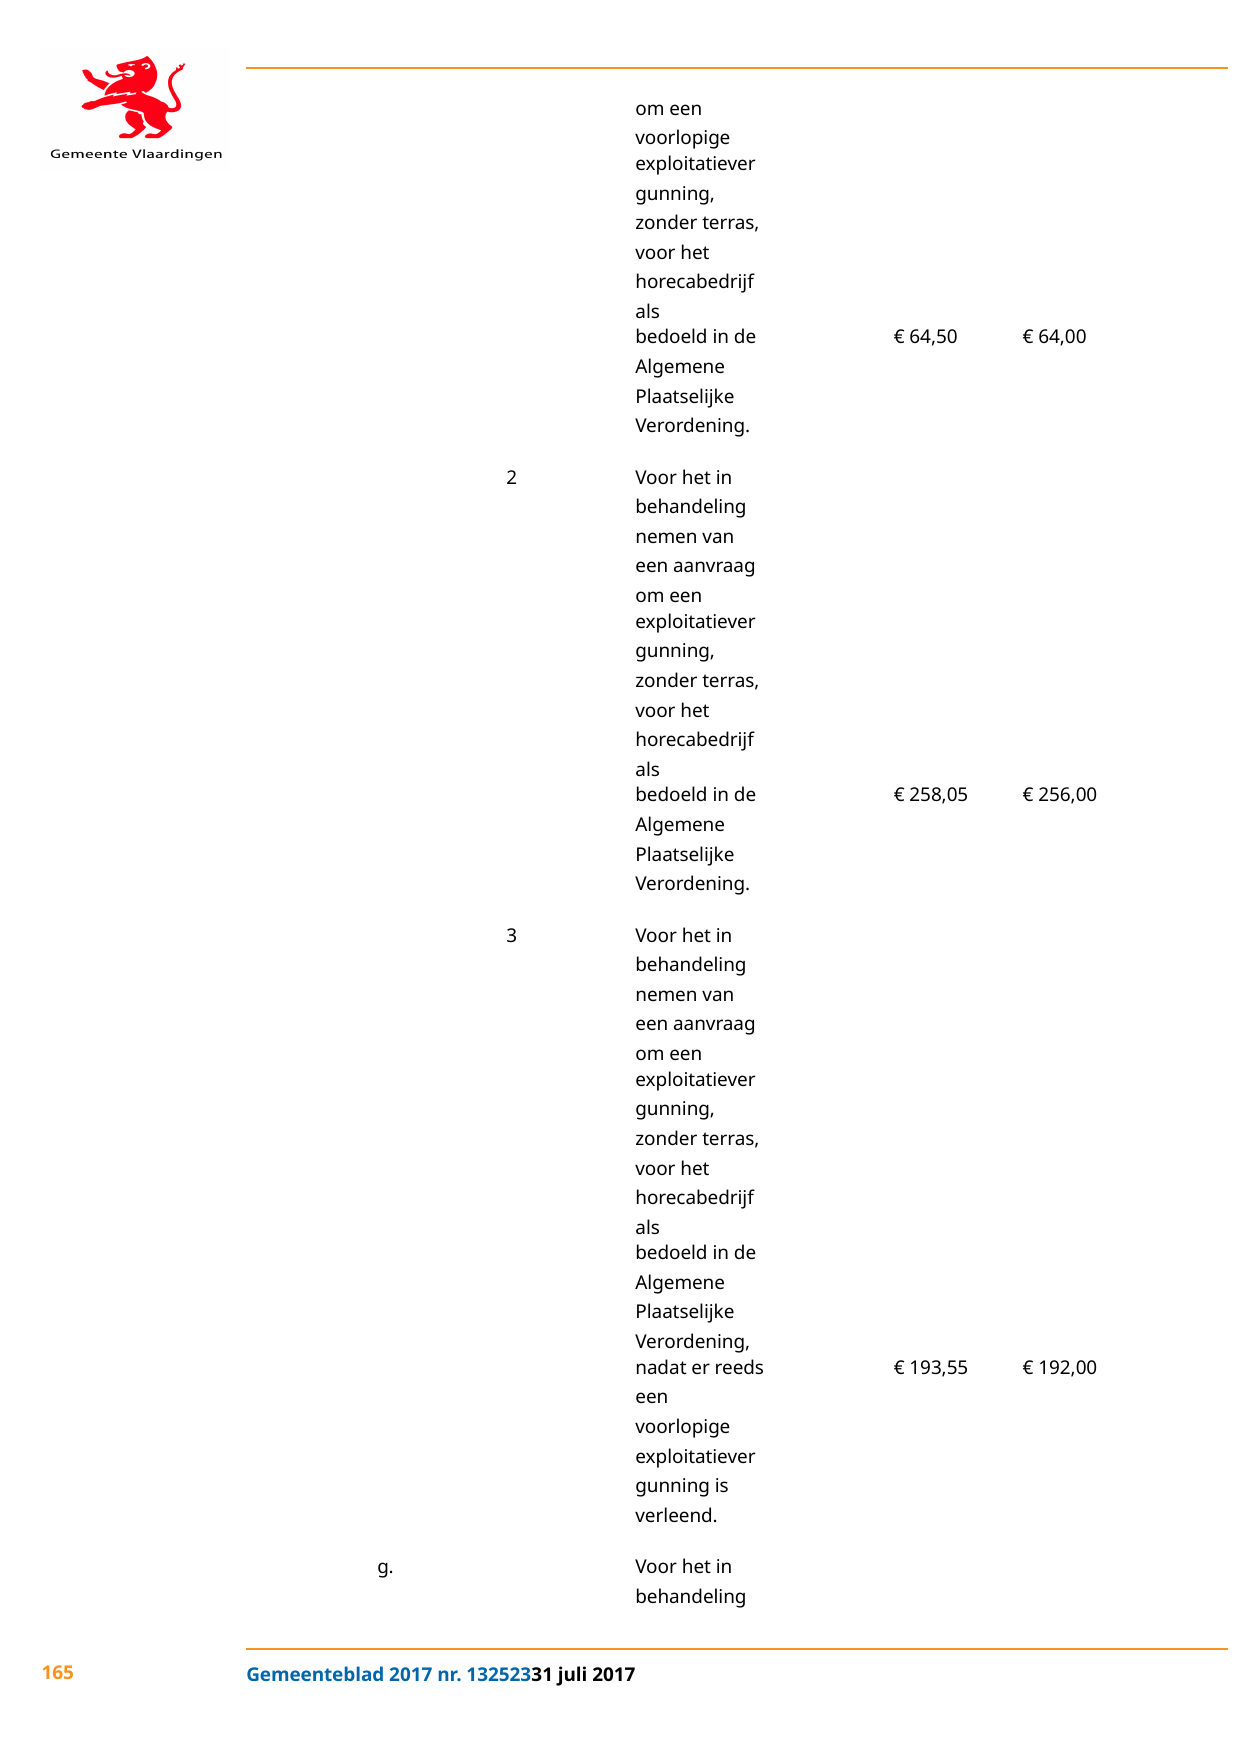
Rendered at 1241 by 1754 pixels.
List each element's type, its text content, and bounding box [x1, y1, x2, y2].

table_cell [635, 1528, 764, 1553]
table_cell [894, 922, 1022, 1066]
table_cell [377, 438, 506, 464]
table_cell [248, 782, 377, 896]
table_cell [894, 1554, 1022, 1609]
table_cell [506, 150, 635, 324]
table_cell [764, 95, 893, 150]
table_cell [1023, 1066, 1152, 1239]
table_cell [248, 1354, 377, 1528]
table_cell [764, 150, 893, 324]
table_cell [506, 782, 635, 896]
table_cell [377, 608, 506, 782]
table_cell [248, 1066, 377, 1239]
table_cell [1023, 1528, 1152, 1553]
picture [41, 47, 231, 172]
table_cell [1023, 438, 1152, 464]
table_cell [248, 1240, 377, 1354]
table_cell bedoeld in de Algemene Plaatselijke Verordening, [635, 1240, 764, 1354]
table_cell [894, 1528, 1022, 1553]
table_cell [248, 608, 377, 782]
table_cell [248, 1528, 377, 1553]
table_cell [377, 1240, 506, 1354]
table_cell [764, 896, 893, 922]
table_cell exploitatievergunning, zonder terras, voor het horecabedrijf als [635, 150, 764, 324]
table_cell [1023, 896, 1152, 922]
table_cell g. [377, 1554, 506, 1609]
table_cell [764, 1528, 893, 1553]
table_cell [248, 1554, 377, 1609]
table_cell [894, 1240, 1022, 1354]
table_cell € 256,00 [1023, 782, 1152, 896]
table_cell [894, 95, 1022, 150]
table_cell [764, 464, 893, 608]
table_cell [377, 324, 506, 438]
table_cell € 64,00 [1023, 324, 1152, 438]
table_cell [764, 324, 893, 438]
table_cell [894, 896, 1022, 922]
table_cell [506, 1528, 635, 1553]
table_cell [1023, 608, 1152, 782]
table_cell [377, 95, 506, 150]
table_cell om een voorlopige [635, 95, 764, 150]
table_cell [894, 608, 1022, 782]
table_cell [894, 464, 1022, 608]
table_cell [764, 608, 893, 782]
table_cell Voor het in behandeling nemen van een aanvraag om een [635, 922, 764, 1066]
table_cell [248, 95, 377, 150]
table_cell [377, 1066, 506, 1239]
table_cell [377, 922, 506, 1066]
table_cell [248, 438, 377, 464]
table_cell [248, 922, 377, 1066]
table_cell exploitatievergunning, zonder terras, voor het horecabedrijf als [635, 1066, 764, 1239]
table_cell [506, 95, 635, 150]
table_cell [1023, 464, 1152, 608]
table_cell [894, 1066, 1022, 1239]
table_cell [248, 896, 377, 922]
table_cell [377, 464, 506, 608]
table_cell [764, 922, 893, 1066]
table_cell [377, 1354, 506, 1528]
table_cell nadat er reeds een voorlopige exploitatievergunning is verleend. [635, 1354, 764, 1528]
table_cell Voor het in behandeling nemen van een aanvraag om een [635, 464, 764, 608]
table_cell [377, 1528, 506, 1553]
table_cell [764, 1554, 893, 1609]
table_cell [377, 896, 506, 922]
table_cell € 193,55 [894, 1354, 1022, 1528]
table_cell [506, 1554, 635, 1609]
table_cell [506, 608, 635, 782]
table_cell [1023, 1240, 1152, 1354]
table_cell [377, 150, 506, 324]
table_cell [506, 1066, 635, 1239]
table_cell [248, 324, 377, 438]
table_cell [764, 1066, 893, 1239]
table_cell exploitatievergunning, zonder terras, voor het horecabedrijf als [635, 608, 764, 782]
table_cell € 192,00 [1023, 1354, 1152, 1528]
table_cell [764, 782, 893, 896]
table_cell 2 [506, 464, 635, 608]
table_cell [506, 324, 635, 438]
table_cell [1023, 150, 1152, 324]
table_cell Voor het in behandeling [635, 1554, 764, 1609]
table_cell [764, 1240, 893, 1354]
table_cell bedoeld in de Algemene Plaatselijke Verordening. [635, 782, 764, 896]
table_cell [248, 464, 377, 608]
table_cell 3 [506, 922, 635, 1066]
table_cell € 258,05 [894, 782, 1022, 896]
table_cell [1023, 1554, 1152, 1609]
table_cell bedoeld in de Algemene Plaatselijke Verordening. [635, 324, 764, 438]
table_cell [1023, 922, 1152, 1066]
table_cell [894, 438, 1022, 464]
table_cell [377, 782, 506, 896]
table_cell € 64,50 [894, 324, 1022, 438]
table_cell [506, 896, 635, 922]
table_cell [506, 438, 635, 464]
table_cell [506, 1354, 635, 1528]
table_cell [635, 896, 764, 922]
table_cell [1023, 95, 1152, 150]
table_cell [764, 438, 893, 464]
table_cell [635, 438, 764, 464]
table_cell [764, 1354, 893, 1528]
table_cell [506, 1240, 635, 1354]
table_cell [894, 150, 1022, 324]
table_cell [248, 150, 377, 324]
